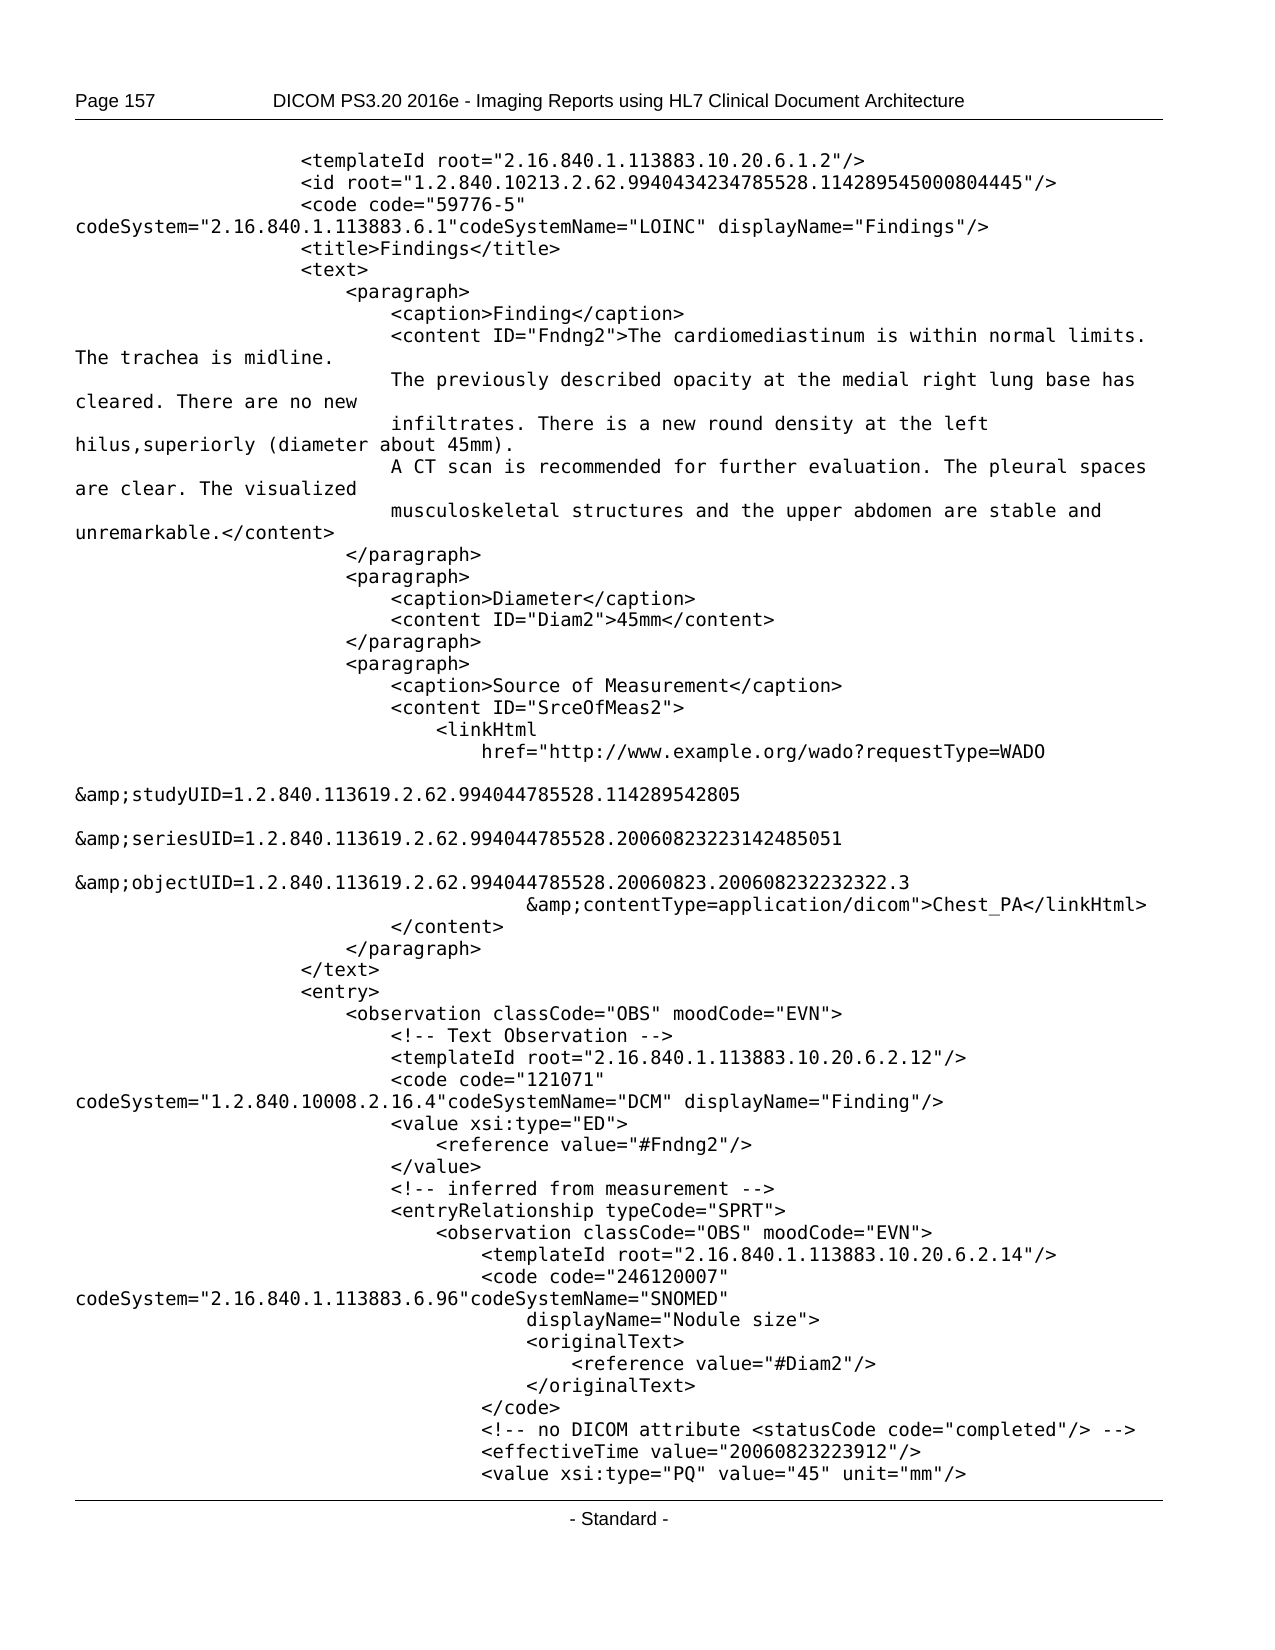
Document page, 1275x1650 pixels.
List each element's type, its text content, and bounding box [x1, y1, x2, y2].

text <templateId root="2.16.840.1.113883.10.20.6.1.2"/> <id root="1.2.840.10213.2.62.9940434234785528.114289545000804445"/> <code code="59776-5" codeSystem="2.16.840.1.113883.6.1"codeSystemName="LOINC" displayName="Findings"/> <title>Findings</title> <text> <paragraph> <caption>Finding</caption> <content ID="Fndng2">The cardiomediastinum is within normal limits. The trachea is midline. The previously described opacity at the medial right lung base has cleared. There are no new infiltrates. There is a new round density at the left hilus,superiorly (diameter about 45mm). A CT scan is recommended for further evaluation. The pleural spaces are clear. The visualized musculoskeletal structures and the upper abdomen are stable and unremarkable.</content> </paragraph> <paragraph> <caption>Diameter</caption> <content ID="Diam2">45mm</content> </paragraph> <paragraph> <caption>Source of Measurement</caption> <content ID="SrceOfMeas2"> <linkHtml href="http://www.example.org/wado?requestType=WADO &amp;studyUID=1.2.840.113619.2.62.994044785528.114289542805 &amp;seriesUID=1.2.840.113619.2.62.994044785528.20060823223142485051 &amp;objectUID=1.2.840.113619.2.62.994044785528.20060823.200608232232322.3 &amp;contentType=application/dicom">Chest_PA</linkHtml> </content> </paragraph> </text> <entry> <observation classCode="OBS" moodCode="EVN"> <!-- Text Observation --> <templateId root="2.16.840.1.113883.10.20.6.2.12"/> <code code="121071" codeSystem="1.2.840.10008.2.16.4"codeSystemName="DCM" displayName="Finding"/> <value xsi:type="ED"> <reference value="#Fndng2"/> </value> <!-- inferred from measurement --> <entryRelationship typeCode="SPRT"> <observation classCode="OBS" moodCode="EVN"> <templateId root="2.16.840.1.113883.10.20.6.2.14"/> <code code="246120007" codeSystem="2.16.840.1.113883.6.96"codeSystemName="SNOMED" displayName="Nodule size"> <originalText> <reference value="#Diam2"/> </originalText> </code> <!-- no DICOM attribute <statusCode code="completed"/> --> <effectiveTime value="20060823223912"/> <value xsi:type="PQ" value="45" unit="mm"/> [75, 150, 1162, 1484]
